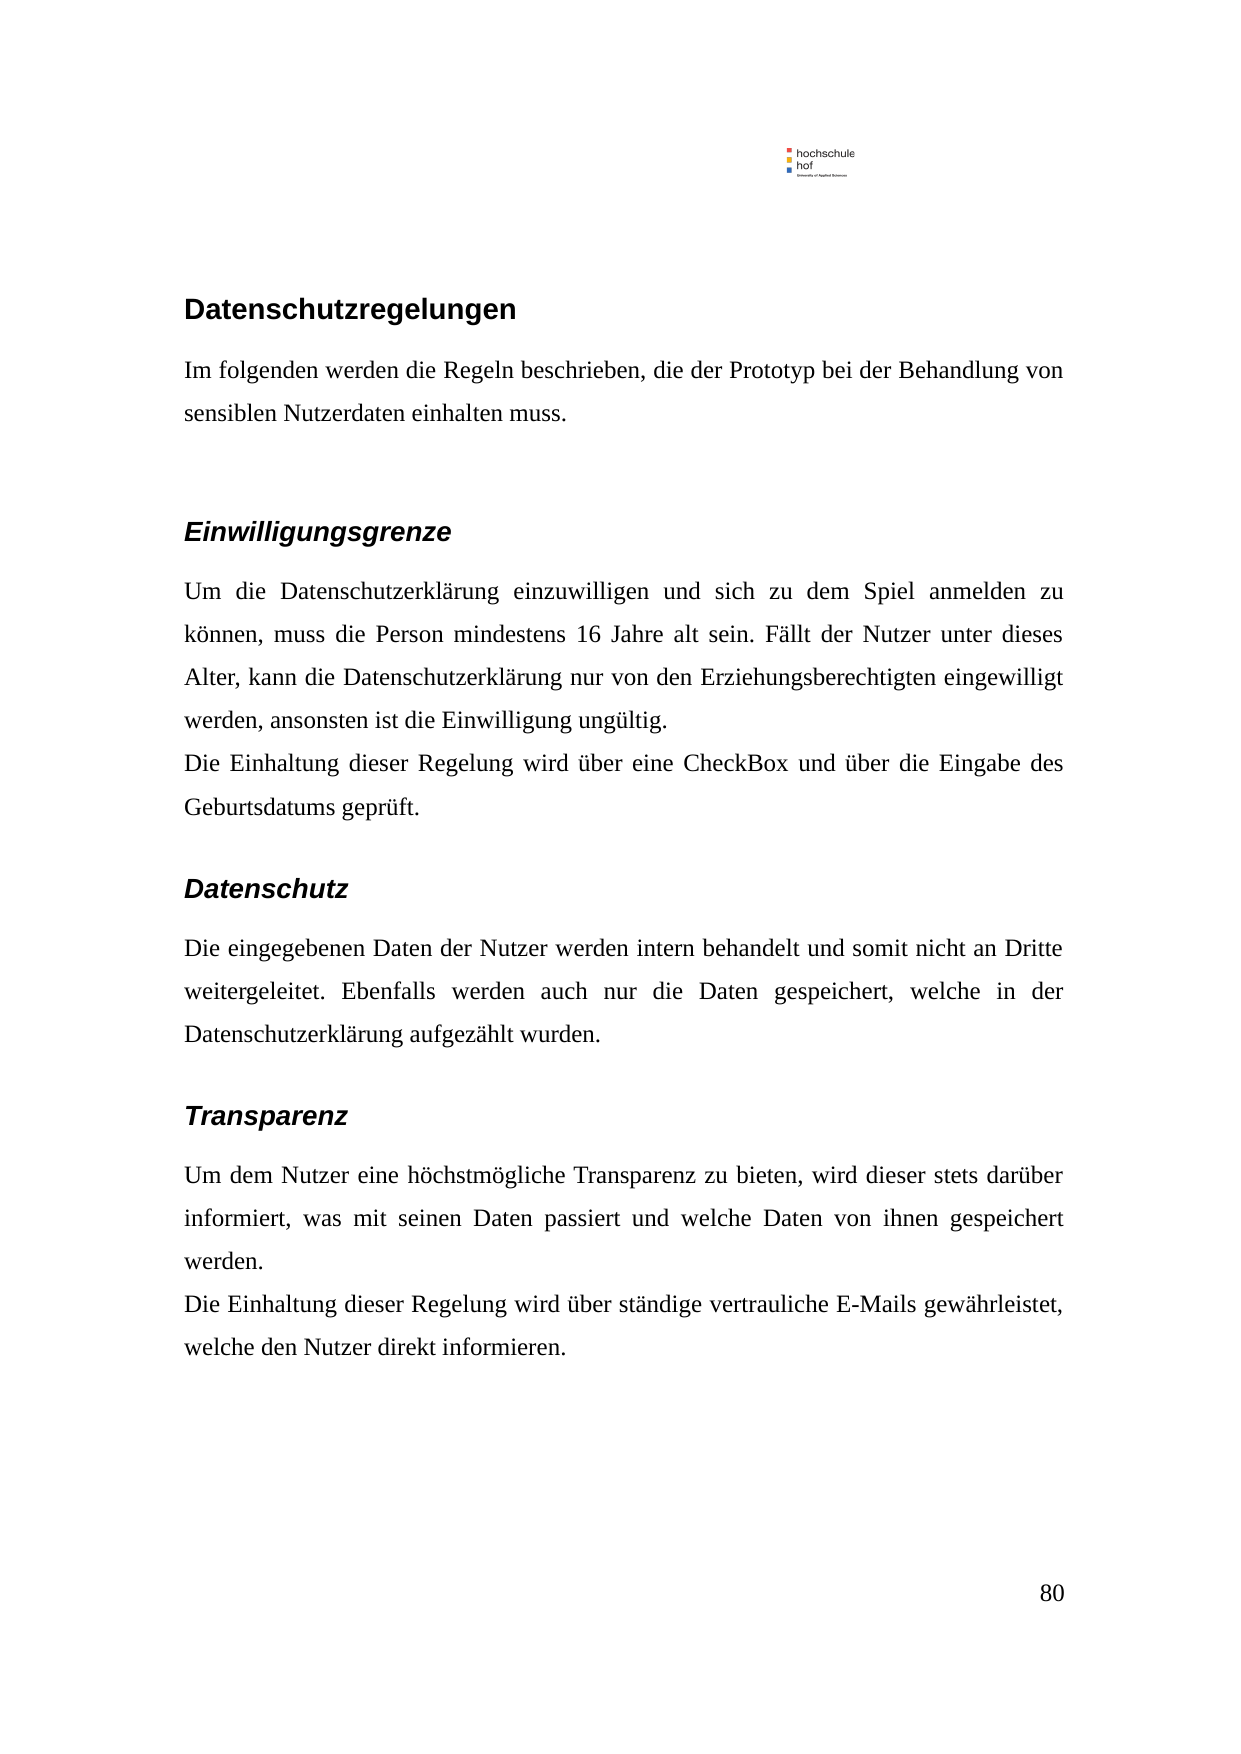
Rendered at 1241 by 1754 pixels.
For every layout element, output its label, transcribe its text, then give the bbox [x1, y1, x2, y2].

subtitle Einwilligungsgrenze [184, 516, 1064, 547]
subtitle Datenschutz [184, 872, 1064, 904]
subtitle Datenschutzregelungen [184, 292, 1064, 326]
picture [786, 148, 855, 177]
text Im folgenden werden die Regeln beschrieben, die der Prototyp bei der Behandlung von sensiblen Nutzerdaten einhalten muss. [184, 355, 1064, 427]
text Um die Datenschutzerklärung einzuwilligen und sich zu dem Spiel anmelden zu können, muss die Person mindestens 16 Jahre alt sein. Fällt der Nutzer unter dieses Alter, kann die Datenschutzerklärung nur von den Erziehungsberechtigten eingewilligt werden, ansonsten ist die Einwilligung ungültig. [184, 576, 1064, 734]
text Die eingegebenen Daten der Nutzer werden intern behandelt und somit nicht an Dritte weitergeleitet. Ebenfalls werden auch nur die Daten gespeichert, welche in der Datenschutzerklärung aufgezählt wurden. [184, 933, 1064, 1048]
text Die Einhaltung dieser Regelung wird über eine CheckBox und über die Eingabe des Geburtsdatums geprüft. [184, 748, 1064, 820]
text Um dem Nutzer eine höchstmögliche Transparenz zu bieten, wird dieser stets darüber informiert, was mit seinen Daten passiert und welche Daten von ihnen gespeichert werden. [184, 1160, 1064, 1275]
text Die Einhaltung dieser Regelung wird über ständige vertrauliche E-Mails gewährleistet, welche den Nutzer direkt informieren. [184, 1289, 1064, 1361]
subtitle Transparenz [184, 1099, 1064, 1131]
